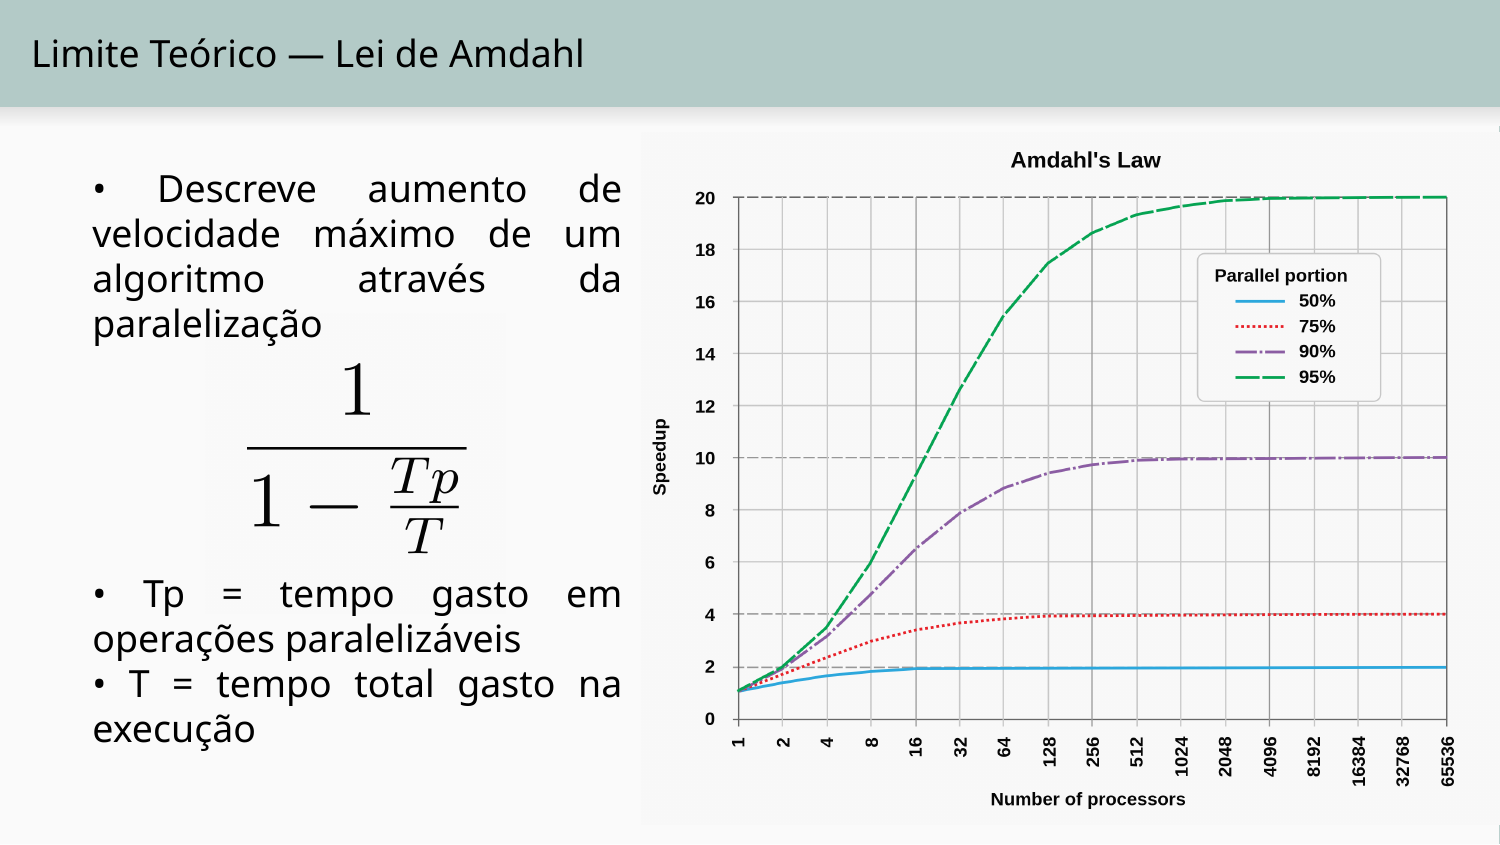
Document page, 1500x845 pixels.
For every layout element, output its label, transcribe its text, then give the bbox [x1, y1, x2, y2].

title Limite Teórico — Lei de Amdahl [16, 2, 1464, 102]
list • Descreve aumento de velocidade máximo de um algoritmo através da paralelização • Tp = tempo gasto em operações paralelizáveis • T = tempo total gasto na execução [77, 150, 638, 826]
picture [641, 132, 1500, 826]
